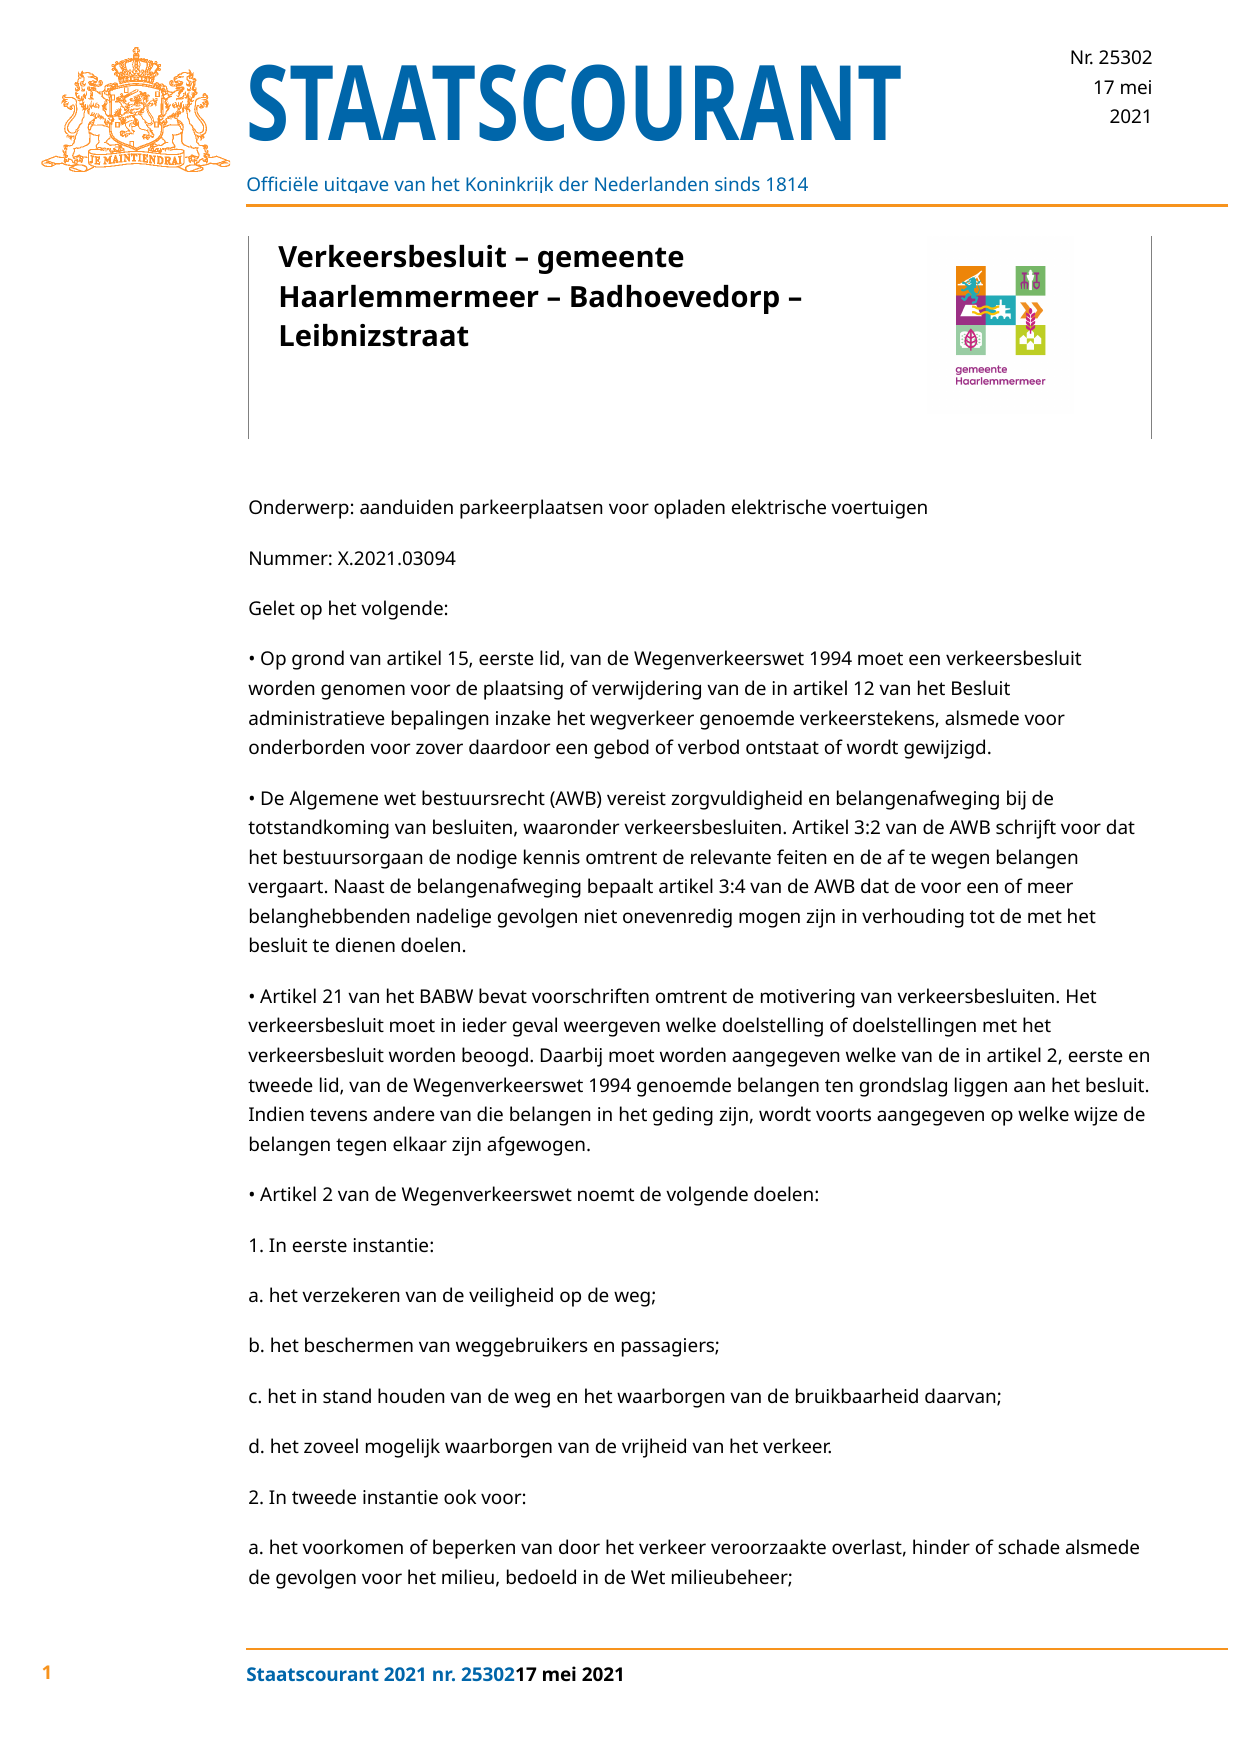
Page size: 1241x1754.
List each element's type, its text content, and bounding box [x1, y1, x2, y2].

text Nummer: X.2021.03094 [248, 545, 1152, 571]
text Gelet op het volgende: [248, 595, 1152, 621]
text • Artikel 2 van de Wegenverkeerswet noemt de volgende doelen: [248, 1181, 1152, 1207]
table_header [850, 236, 926, 413]
text • Op grond van artikel 15, eerste lid, van de Wegenverkeerswet 1994 moet een verkeersbesluit worden genomen voor de plaatsing of verwijdering van de in artikel 12 van het Besluit administratieve bepalingen inzake het wegverkeer genoemde verkeerstekens, alsmede voor onderborden voor zover daardoor een gebod of verbod ontstaat of wordt gewijzigd. [248, 646, 1152, 760]
table_header [850, 414, 1151, 439]
text a. het verzekeren van de veiligheid op de weg; [248, 1282, 1152, 1308]
text Onderwerp: aanduiden parkeerplaatsen voor opladen elektrische voertuigen [248, 494, 1152, 520]
text • Artikel 21 van het BABW bevat voorschriften omtrent de motivering van verkeersbesluiten. Het verkeersbesluit moet in ieder geval weergeven welke doelstelling of doelstellingen met het verkeersbesluit worden beoogd. Daarbij moet worden aangegeven welke van de in artikel 2, eerste en tweede lid, van de Wegenverkeerswet 1994 genoemde belangen ten grondslag liggen aan het besluit. Indien tevens andere van die belangen in het geding zijn, wordt voorts aangegeven op welke wijze de belangen tegen elkaar zijn afgewogen. [248, 983, 1152, 1157]
text c. het in stand houden van de weg en het waarborgen van de bruikbaarheid daarvan; [248, 1383, 1152, 1409]
text 2. In tweede instantie ook voor: [248, 1484, 1152, 1510]
picture [926, 236, 1075, 414]
text a. het voorkomen of beperken van door het verkeer veroorzaakte overlast, hinder of schade alsmede de gevolgen voor het milieu, bedoeld in de Wet milieubeheer; [248, 1534, 1152, 1590]
text • De Algemene wet bestuursrecht (AWB) vereist zorgvuldigheid en belangenafweging bij de totstandkoming van besluiten, waaronder verkeersbesluiten. Artikel 3:2 van de AWB schrijft voor dat het bestuursorgaan de nodige kennis omtrent de relevante feiten en de af te wegen belangen vergaart. Naast de belangenafweging bepaalt artikel 3:4 van de AWB dat de voor een of meer belanghebbenden nadelige gevolgen niet onevenredig mogen zijn in verhouding tot de met het besluit te dienen doelen. [248, 785, 1152, 958]
table_header Verkeersbesluit – gemeente Haarlemmermeer – Badhoevedorp – Leibnizstraat [249, 236, 850, 439]
text 1. In eerste instantie: [248, 1232, 1152, 1258]
table_header [1075, 236, 1151, 413]
text b. het beschermen van weggebruikers en passagiers; [248, 1333, 1152, 1358]
text d. het zoveel mogelijk waarborgen van de vrijheid van het verkeer. [248, 1433, 1152, 1459]
picture [41, 47, 231, 172]
